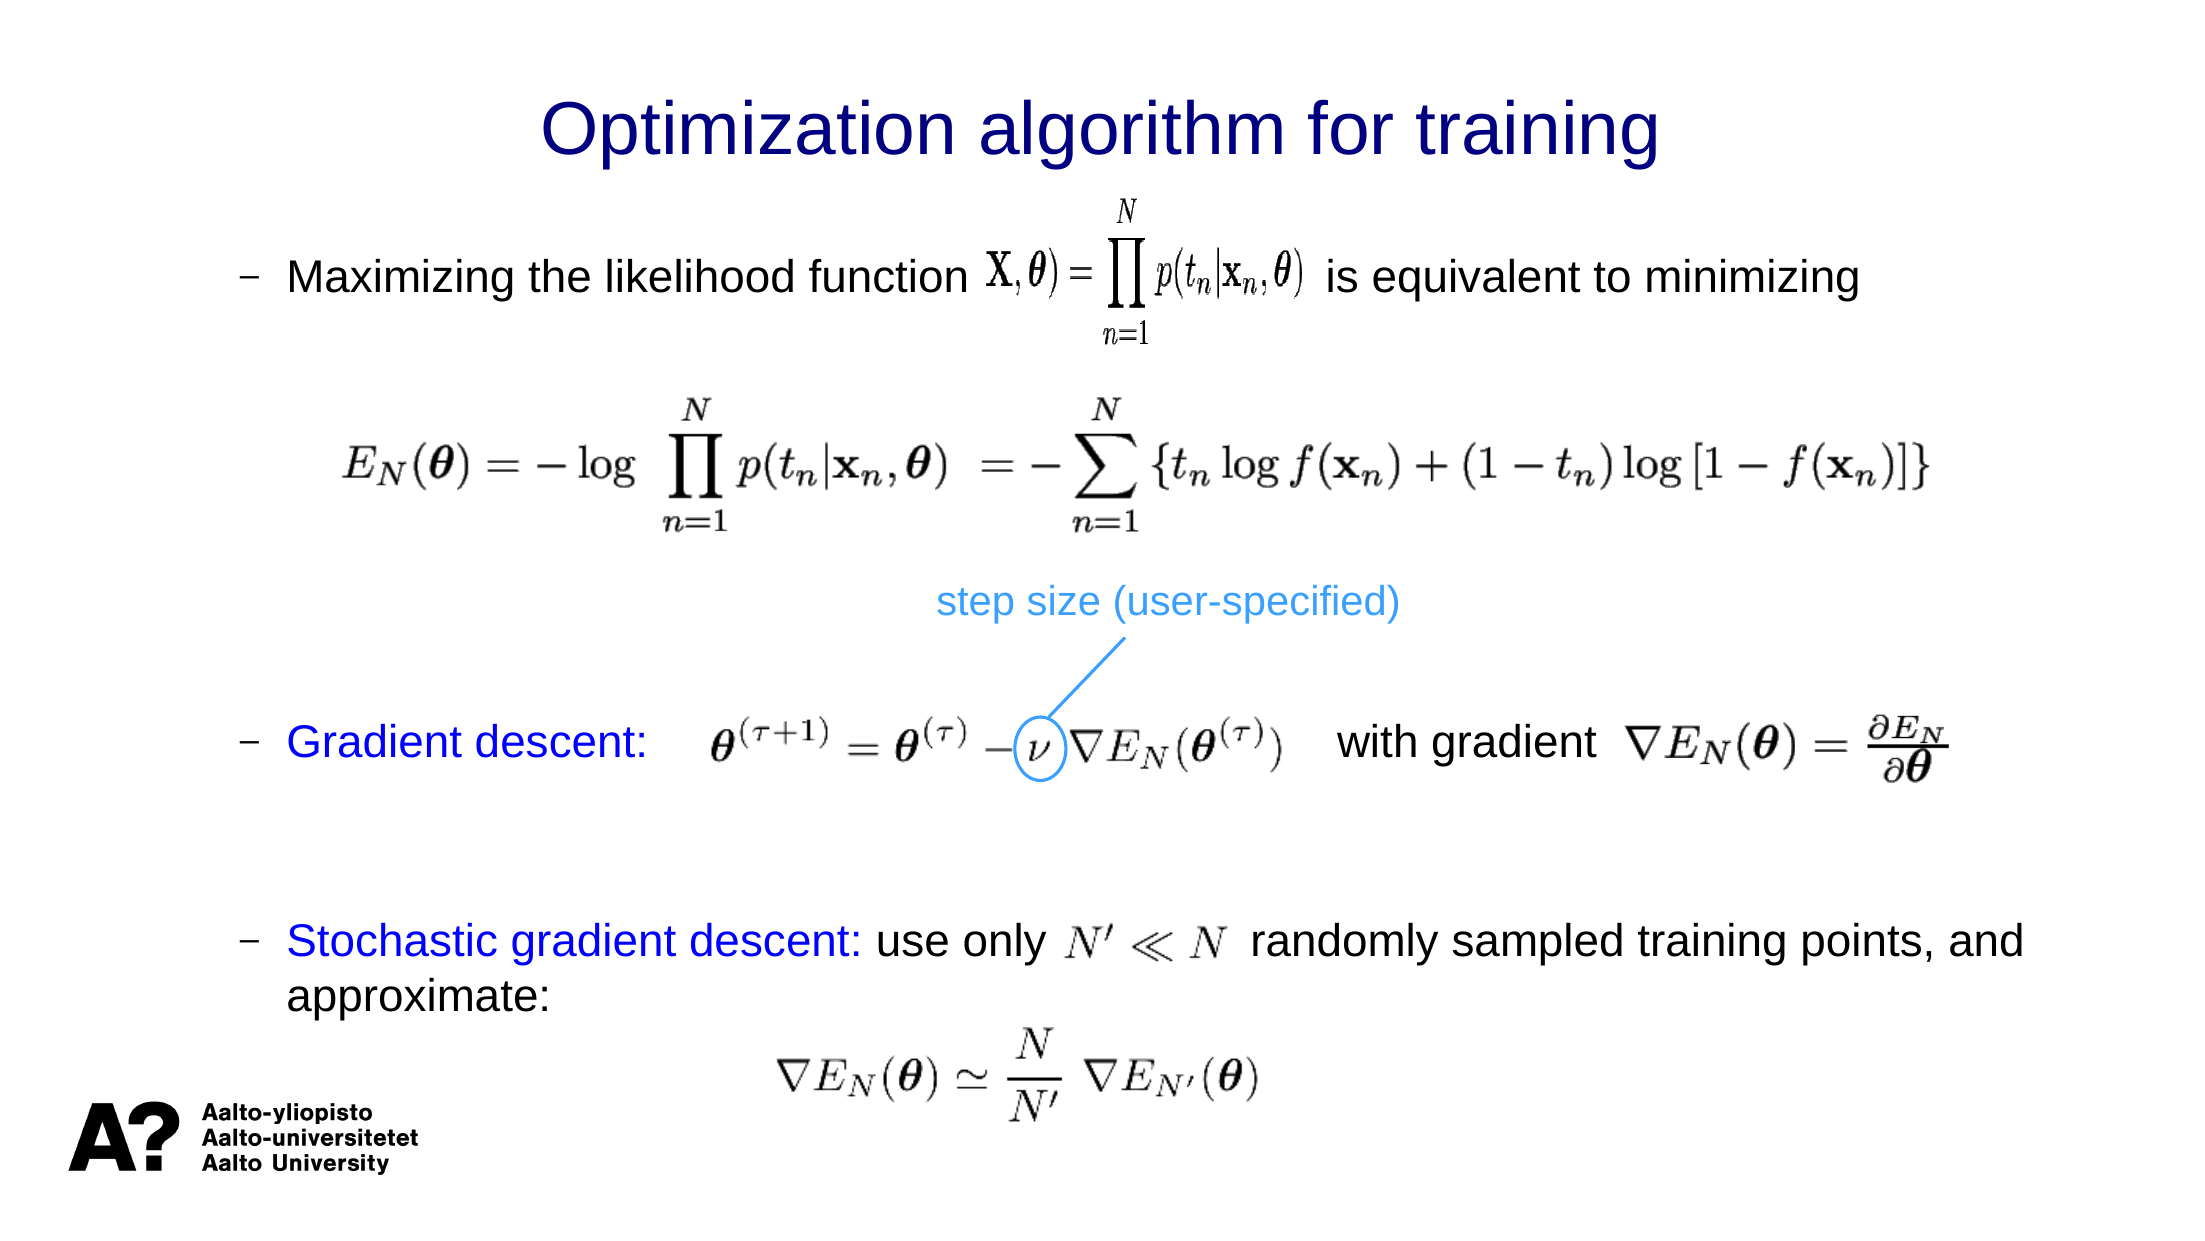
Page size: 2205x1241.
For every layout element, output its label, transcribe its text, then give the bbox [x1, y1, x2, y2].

text_box Maximizing the likelihood function is equivalent to minimizing Gradient descent: with gradient Stochastic gradient descent: use only randomly sampled training points, and approximate: [149, 238, 985, 343]
text_box Maximizing the likelihood function is equivalent to minimizing Gradient descent: with gradient Stochastic gradient descent: use only randomly sampled training points, and approximate: [1311, 238, 2138, 343]
picture [1017, 719, 1064, 778]
picture [1061, 917, 1234, 974]
picture [1616, 700, 1964, 816]
text_box step size (user-specified) [888, 573, 1449, 641]
picture [335, 170, 1933, 537]
picture [693, 709, 1288, 788]
picture [754, 1015, 1264, 1139]
picture [0, 1035, 488, 1239]
title Optimization algorithm for training [445, 65, 1758, 179]
